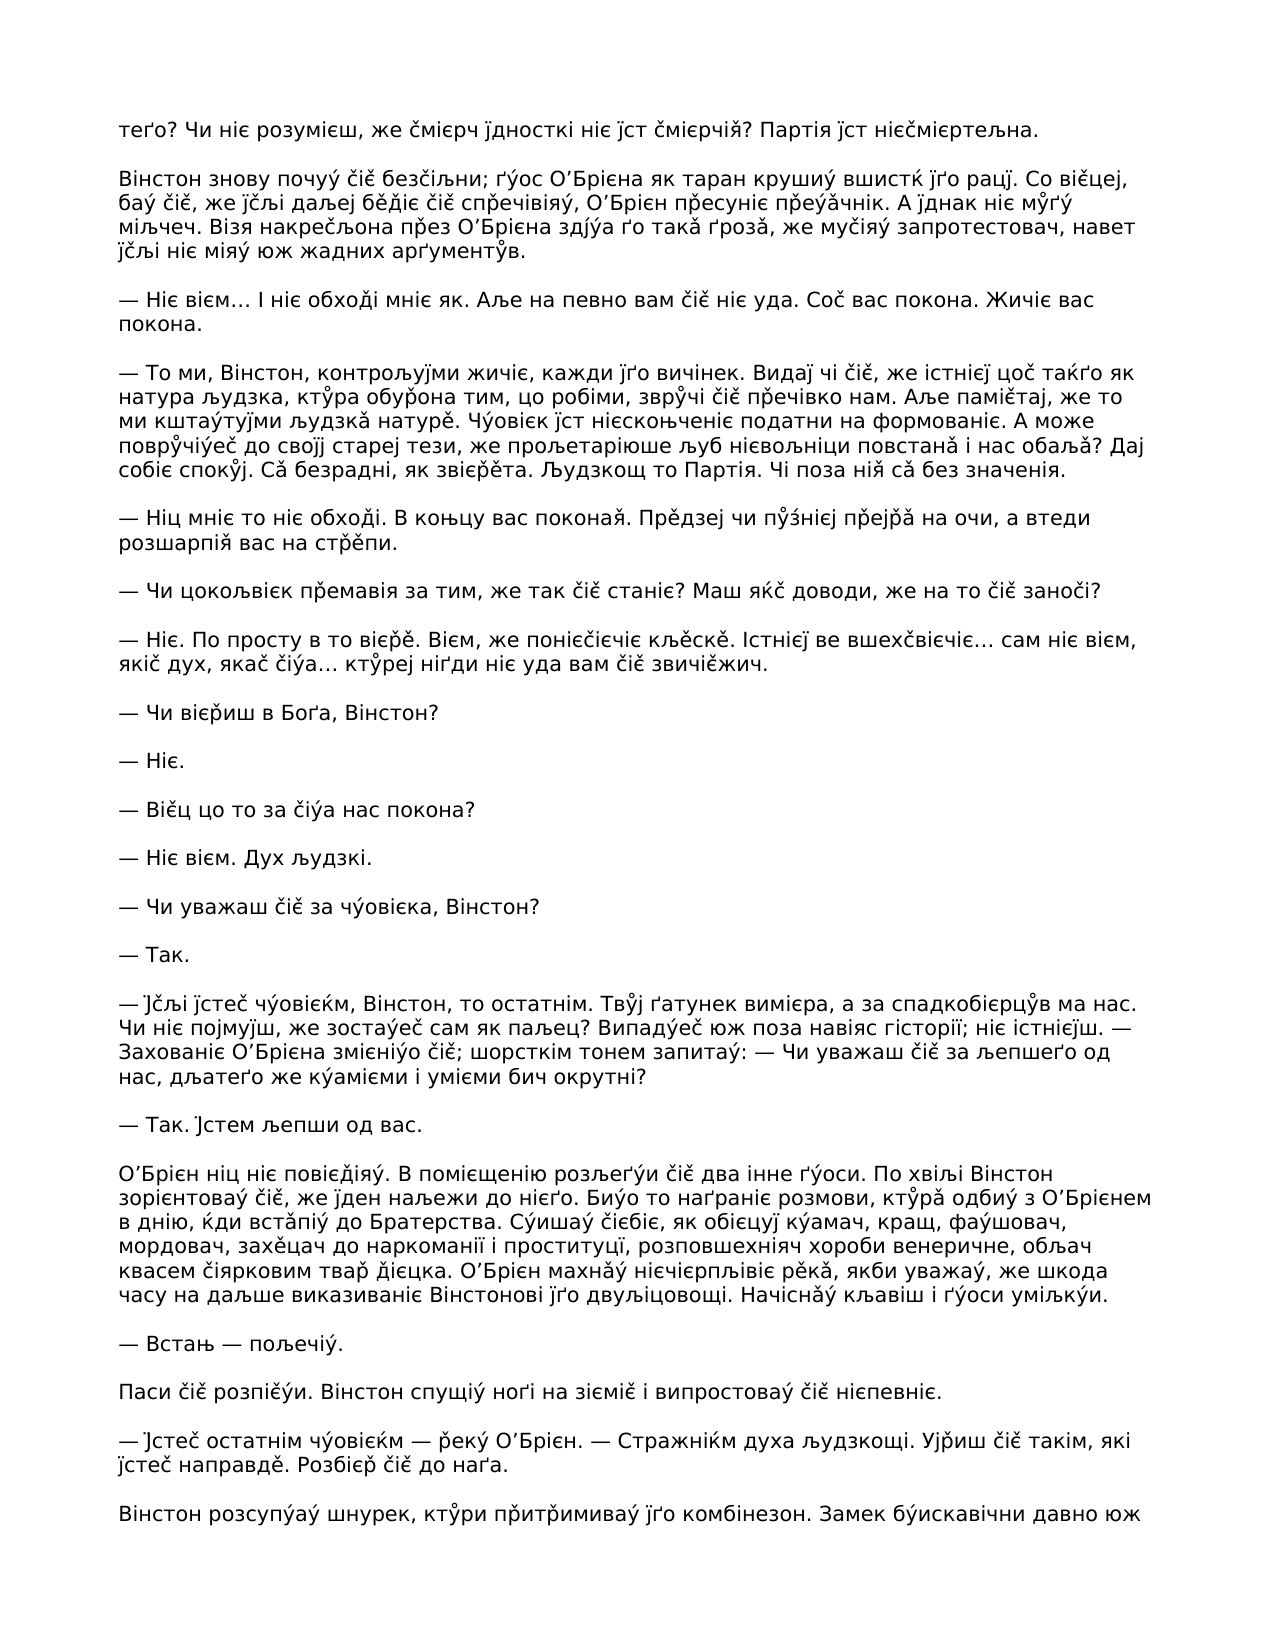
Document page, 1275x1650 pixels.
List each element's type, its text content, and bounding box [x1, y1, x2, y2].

text Паси с̌іє̌ розпіє̌у́и. Вінстон спущіу́ ноґі на зієміє̌ і випростовау́ с̌іє̌ нієпевніє. [118, 1380, 1157, 1404]
text теґо? Чи ніє розумієш, же с̌мієрч ȷ̈дносткі ніє ȷ̈ст с̌мієрчія̌? Партія ȷ̈ст нієс̌мієртељна. [118, 118, 1157, 142]
text — Так. [118, 943, 1157, 968]
text — Ніє вієм. Дух људзкі. [118, 846, 1157, 871]
text — Ніє вієм… І ніє обход̌і мніє як. Аље на певно вам с̌іє̌ ніє уда. Cос̌ вас покона. Жичіє вас покона. [118, 288, 1157, 337]
text — Встањ — пољечіу́. [118, 1332, 1157, 1356]
text — Чи вієр̌иш в Боґа, Вінстон? [118, 701, 1157, 725]
text — Так. Ј̈стем љепши од вас. [118, 1113, 1157, 1137]
text — Ніє. По просту в то вієр̌е̌. Вієм, же понієс̌ієчіє кље̌ске̌. Істнієȷ̈ ве вшехс̌вієчіє… сам ніє вієм, якіс̌ дух, якас̌ с̌іу́а… кту̊реј ніґди ніє уда вам с̌іє̌ звичіє̌жич. [118, 628, 1157, 676]
text — Ніє. [118, 749, 1157, 773]
text — То ми, Вінстон, контрољуȷ̈ми жичіє, кажди ȷ̈ґо вичінек. Видаȷ̈ чі с̌іє̌, же істнієȷ̈ цос̌ таќґо як натура људзка, кту̊ра обур̌она тим, цо робіми, звру̊чі с̌іє̌ пр̌ечівко нам. Аље паміє̌тај, же то ми кштау́туȷ̈ми људзка̌ натуре̌. Чу́овієк ȷ̈ст нієскоњченіє податни на формованіє. А може повру̊чіу́ес̌ до своȷ̈ј стареј тези, же прољетаріюше љуб нієвољніци повстана̌ і нас обаља̌? Дај собіє споку̊ј. Са̌ безрадні, як звієр̌е̌та. Људзкощ то Партія. Чі поза нія̌ са̌ без значенія. [118, 361, 1157, 482]
text О’Брієн ніц ніє повієд̌іяу́. В помієщенію розљеґу́и с̌іє̌ два інне ґу́оси. По хвіљі Вінстон зорієнтовау́ с̌іє̌, же ȷ̈ден наљежи до нієґо. Биу́о то наґраніє розмови, кту̊ра̌ одбиу́ з О’Брієнем в днію, ќди вста̌піу́ до Братерства. Су́ишау́ с̌ієбіє, як обієцуȷ̈ ку́амач, кращ, фау́шовач, мордовач, захе̌цач до наркоманії і проституцї, розповшехніяч хороби венеричне, обљач квасем с̌іярковим твар̌ д̌ієцка. О’Брієн махна̌у́ нієчієрпљівіє ре̌ка̌, якби уважау́, же шкода часу на даљше виказиваніє Вінстонові ȷ̈ґо двуљіцовощі. Начісна̌у́ кљавіш і ґу́оси уміљку́и. [118, 1162, 1157, 1307]
text — Чи уважаш с̌іє̌ за чу́овієка, Вінстон? [118, 895, 1157, 919]
text — Чи цокољвієк пр̌емавія за тим, же так с̌іє̌ станіє? Маш яќс̌ доводи, же на то с̌іє̌ занос̌і? [118, 579, 1157, 603]
text — Ј̈стес̌ остатнім чу́овієќм — р̌еку́ О’Брієн. — Стражніќм духа људзкощі. Ујр̌иш с̌іє̌ такім, які ȷ̈стес̌ направде̌. Розбієр̌ с̌іє̌ до наґа. [118, 1429, 1157, 1477]
text Вінстон знову почуу́ с̌іє̌ безс̌іљни; ґу́ос О’Брієна як таран крушиу́ вшистќ ȷ̈ґо рацȷ̈. Cо віє̌цеј, бау́ с̌іє̌, же ȷ̈с̌љі даљеј бе̌д̌іє с̌іє̌ спр̌ечівіяу́, О’Брієн пр̌есуніє пр̌еу́а̌чнік. А ȷ̈днак ніє му̊ґу́ міљчеч. Візя накрес̌љона пр̌ез О’Брієна здȷ́у́а ґо така̌ ґроза̌, же мус̌іяу́ запротестовач, навет ȷ̈с̌љі ніє міяу́ юж жадних арґументу̊в. [118, 167, 1157, 264]
text Вінстон розсупу́ау́ шнурек, кту̊ри пр̌итр̌имивау́ ȷ̈ґо комбінезон. Замек бу́искавічни давно юж [118, 1502, 1157, 1526]
text — Ј̈с̌љі ȷ̈стес̌ чу́овієќм, Вінстон, то остатнім. Тву̊ј ґатунек вимієра, а за спадкобієрцу̊в ма нас. Чи ніє појмуȷ̈ш, же зостау́ес̌ сам як паљец? Випаду́ес̌ юж поза навіяс гісторії; ніє істнієȷ̈ш. — Захованіє О’Брієна змієніу́о с̌іє̌; шорсткім тонем запитау́: — Чи уважаш с̌іє̌ за љепшеґо од нас, дљатеґо же ку́амієми і умієми бич окрутні? [118, 992, 1157, 1089]
text — Віє̌ц цо то за с̌іу́а нас покона? [118, 798, 1157, 822]
text — Ніц мніє то ніє обход̌і. В коњцу вас поконая̌. Пре̌дзеј чи пу̊з́нієј пр̌ејр̌а̌ на очи, а втеди розшарпія̌ вас на стр̌е̌пи. [118, 506, 1157, 555]
